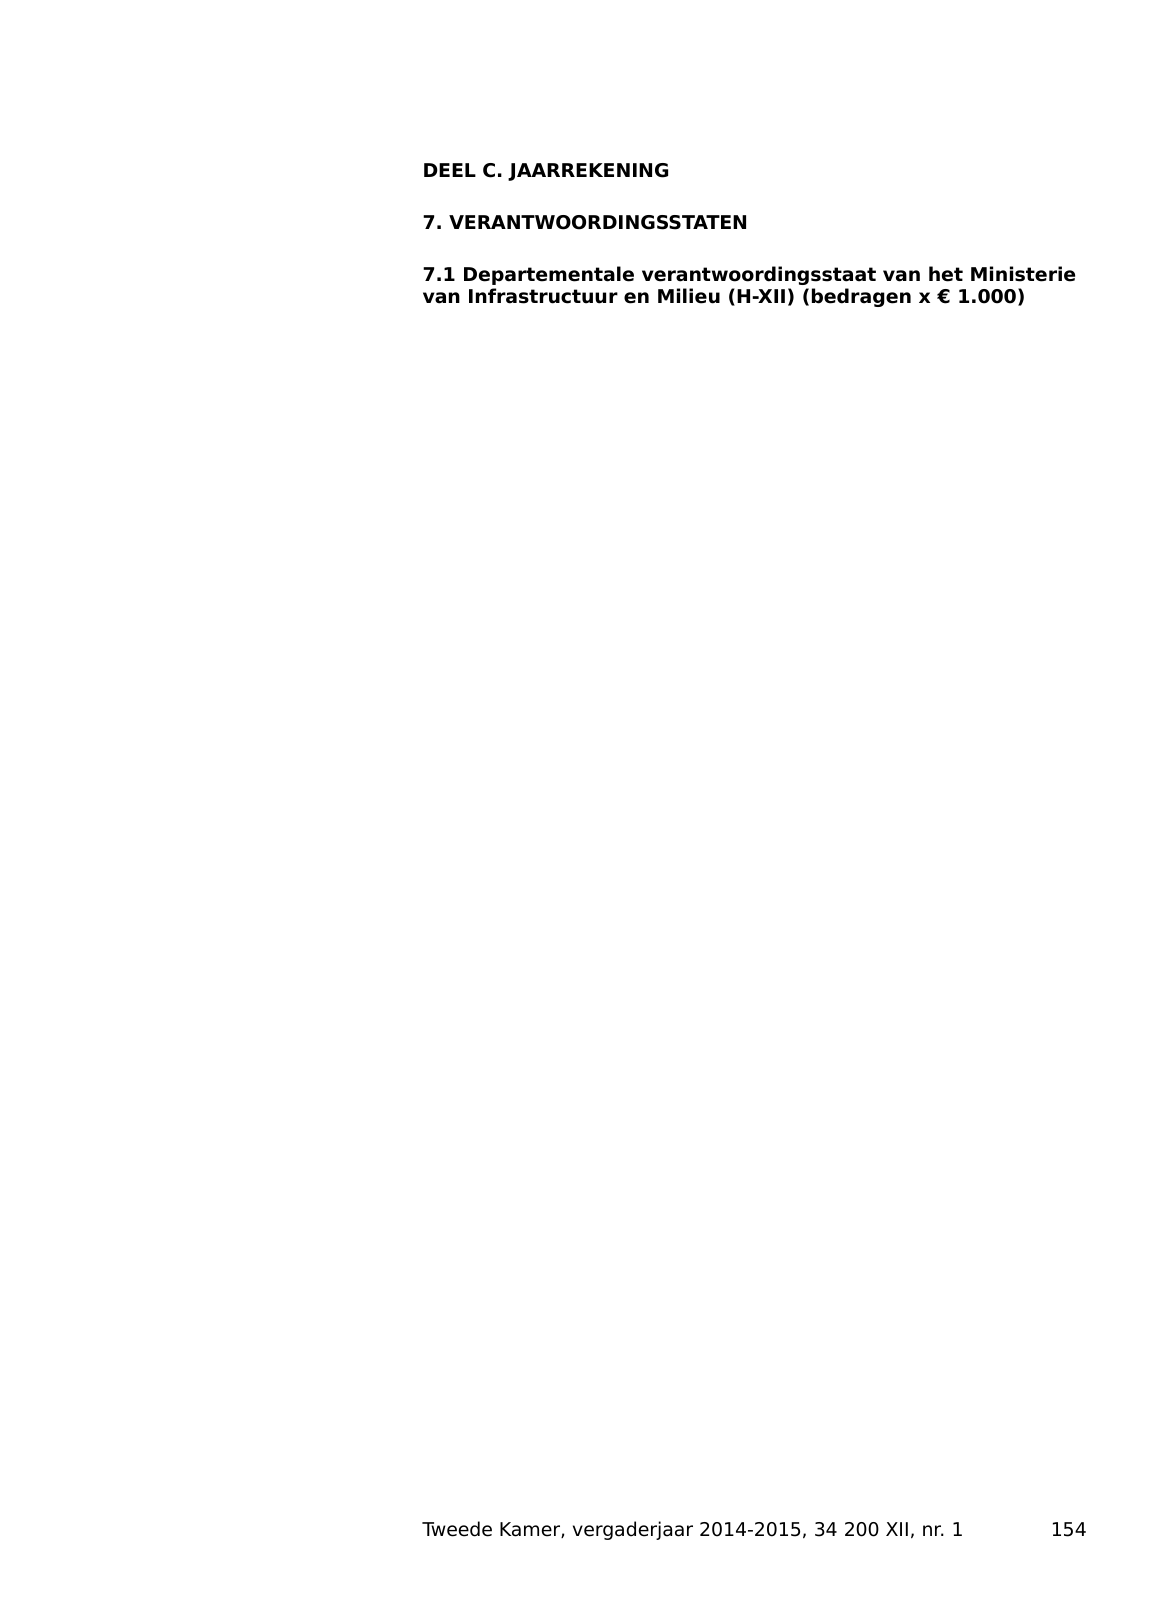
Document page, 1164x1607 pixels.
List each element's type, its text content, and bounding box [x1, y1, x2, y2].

subtitle DEEL C. JAARREKENING [422, 160, 1087, 182]
subtitle 7. VERANTWOORDINGSSTATEN [422, 212, 1087, 234]
subtitle 7.1 Departementale verantwoordingsstaat van het Ministerie van Infrastructuur en Milieu (H-XII) (bedragen x € 1.000) [422, 264, 1087, 308]
